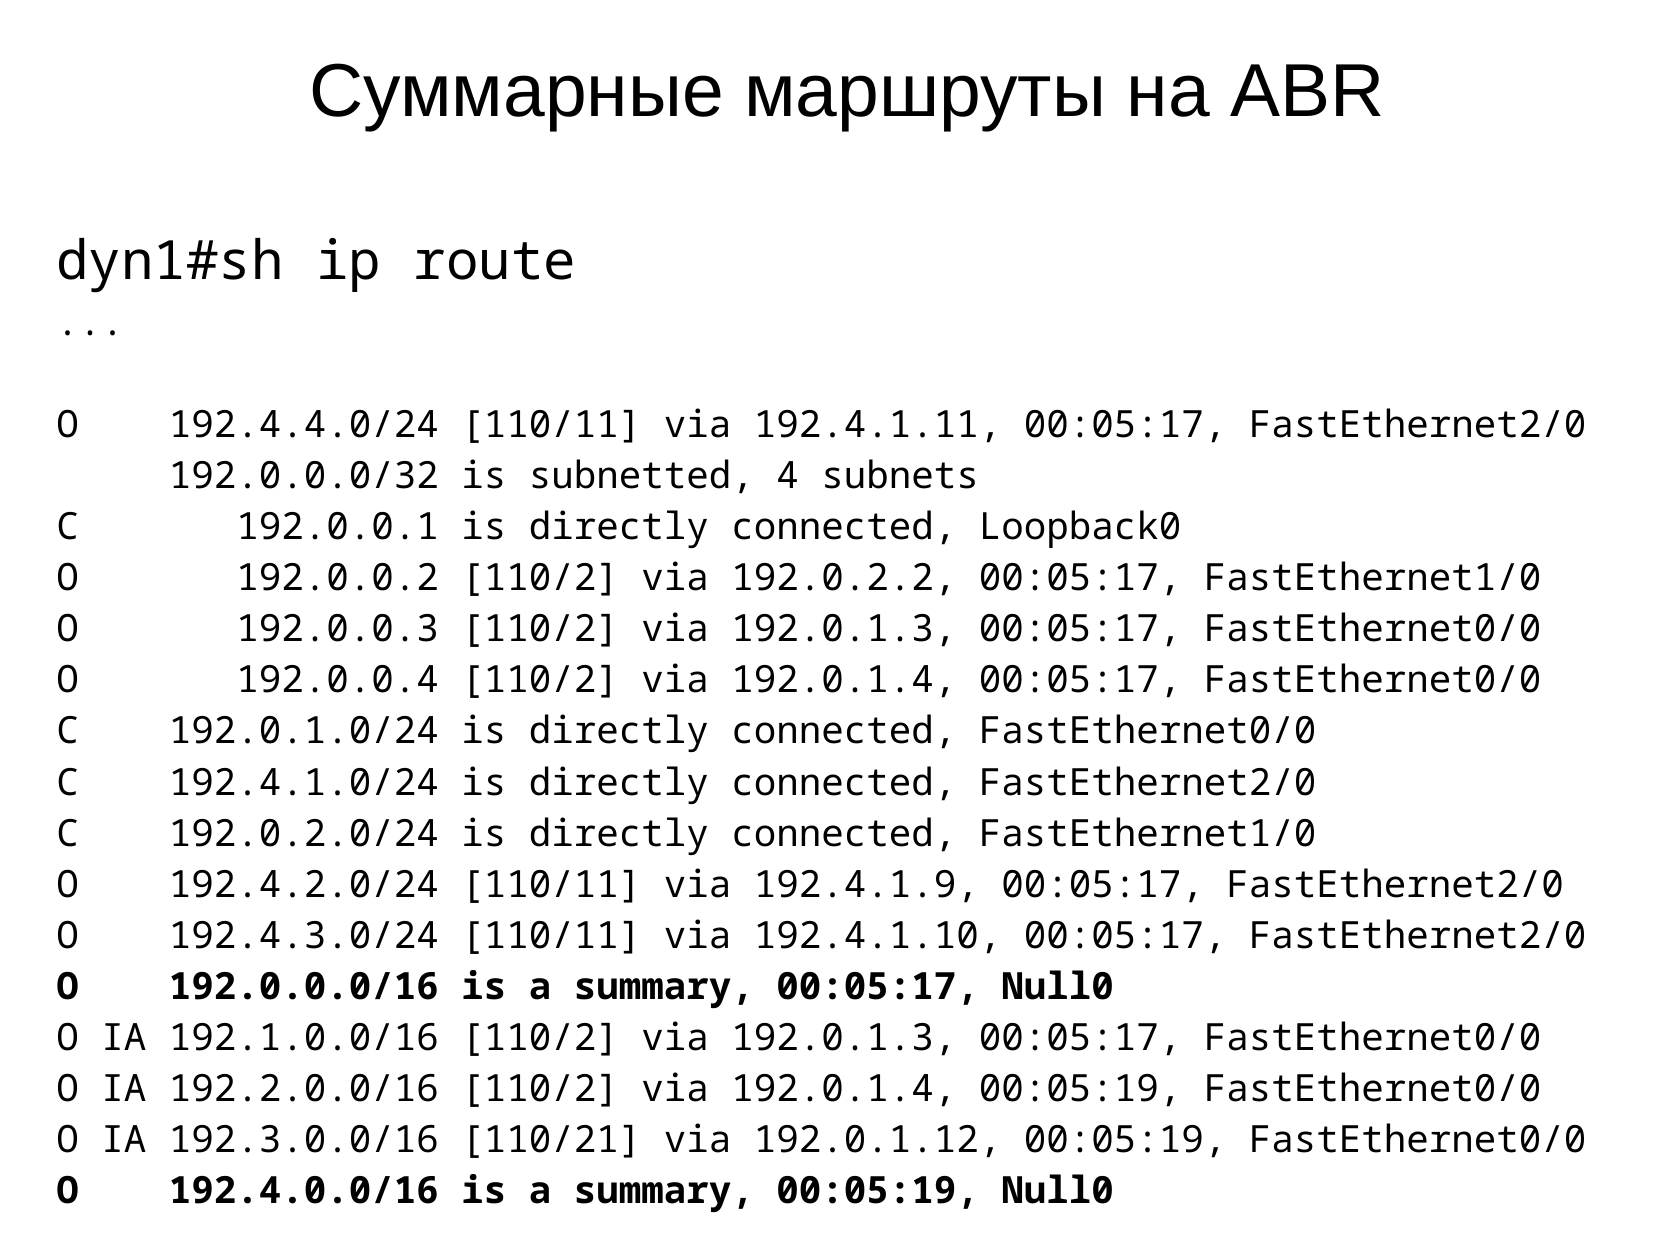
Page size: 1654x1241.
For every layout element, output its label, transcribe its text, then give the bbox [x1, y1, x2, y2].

text_box dyn1#sh ip route ... O 192.4.4.0/24 [110/11] via 192.4.1.11, 00:05:17, FastEthernet2/0 192.0.0.0/32 is subnetted, 4 subnets C 192.0.0.1 is directly connected, Loopback0 O 192.0.0.2 [110/2] via 192.0.2.2, 00:05:17, FastEthernet1/0 O 192.0.0.3 [110/2] via 192.0.1.3, 00:05:17, FastEthernet0/0 O 192.0.0.4 [110/2] via 192.0.1.4, 00:05:17, FastEthernet0/0 C 192.0.1.0/24 is directly connected, FastEthernet0/0 C 192.4.1.0/24 is directly connected, FastEthernet2/0 C 192.0.2.0/24 is directly connected, FastEthernet1/0 O 192.4.2.0/24 [110/11] via 192.4.1.9, 00:05:17, FastEthernet2/0 O 192.4.3.0/24 [110/11] via 192.4.1.10, 00:05:17, FastEthernet2/0 O 192.0.0.0/16 is a summary, 00:05:17, Null0 O IA 192.1.0.0/16 [110/2] via 192.0.1.3, 00:05:17, FastEthernet0/0 O IA 192.2.0.0/16 [110/2] via 192.0.1.4, 00:05:19, FastEthernet0/0 O IA 192.3.0.0/16 [110/21] via 192.0.1.12, 00:05:19, FastEthernet0/0 O 192.4.0.0/16 is a summary, 00:05:19, Null0 [56, 259, 1594, 1177]
title Суммарные маршруты на ABR [82, 48, 1613, 133]
